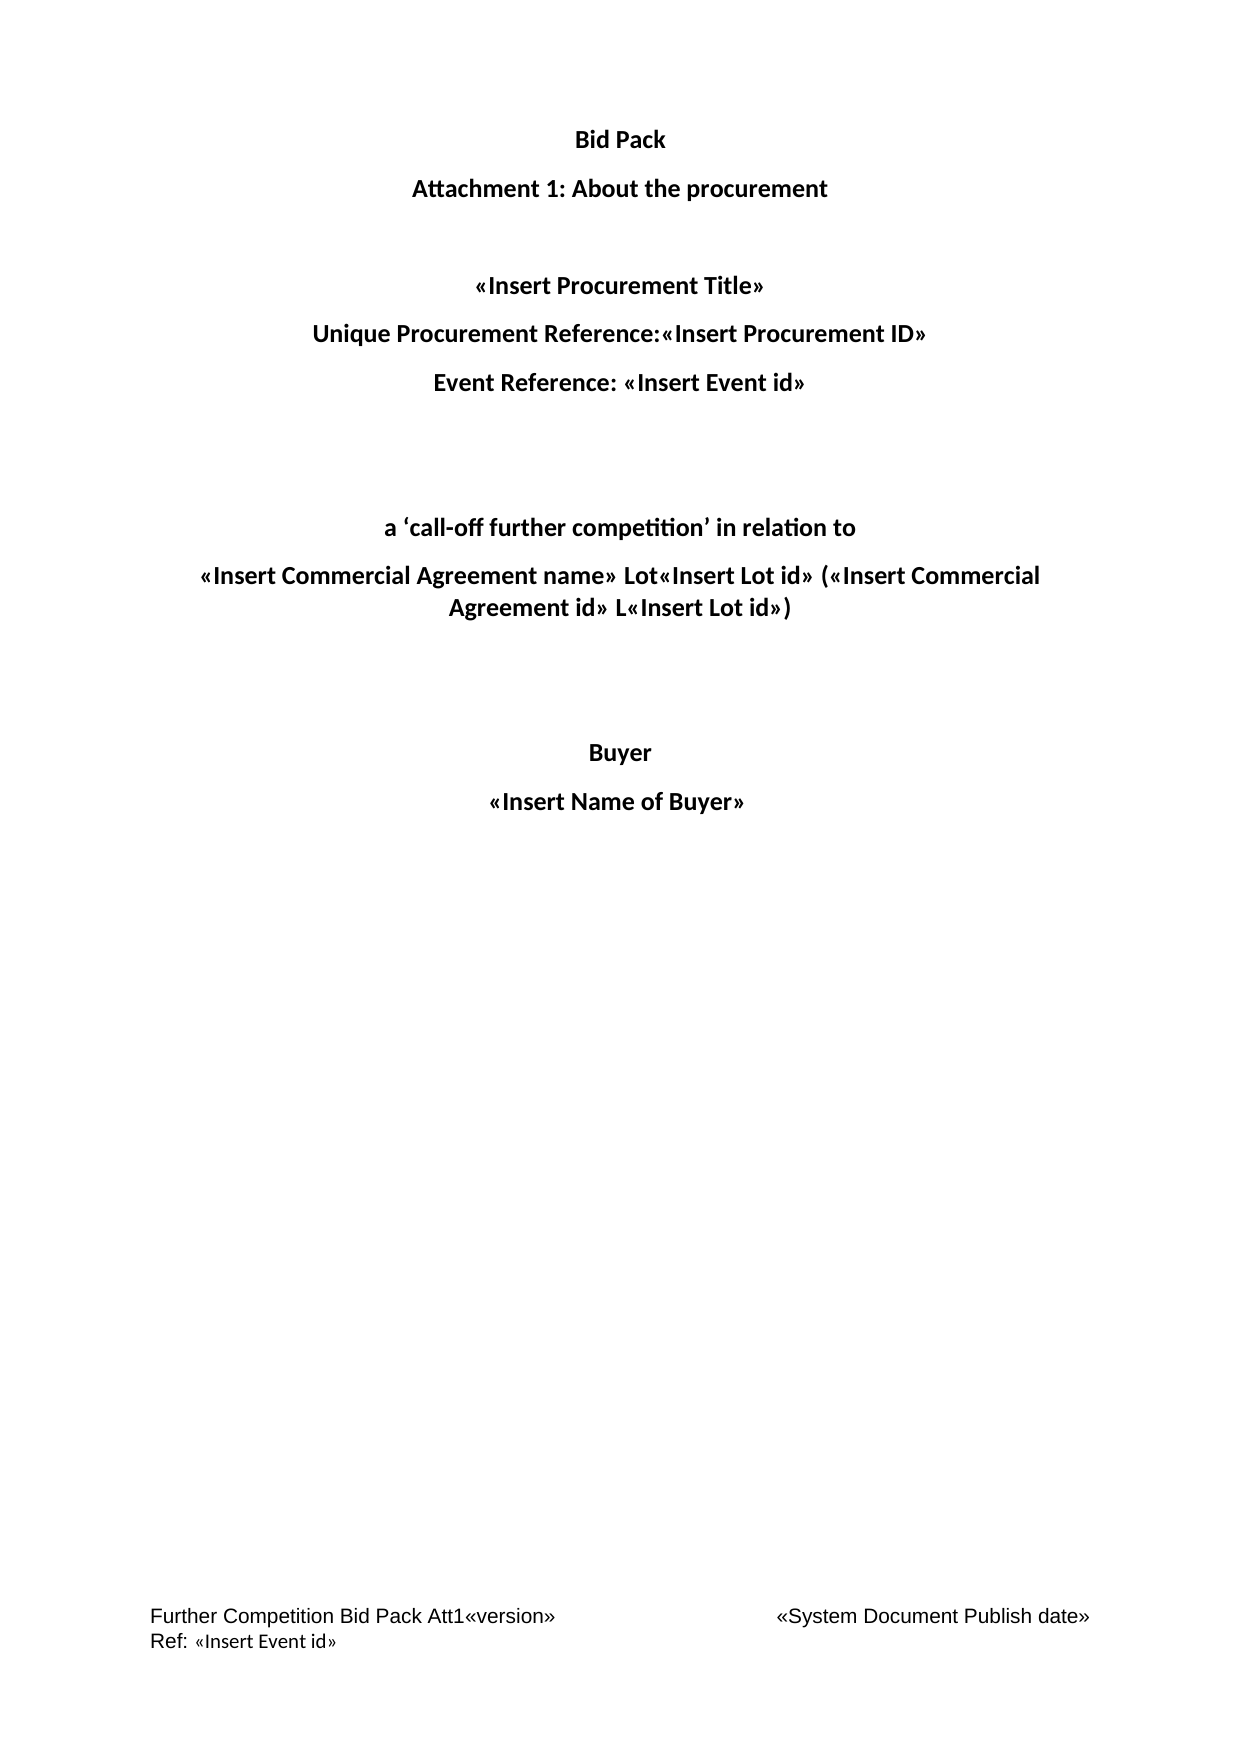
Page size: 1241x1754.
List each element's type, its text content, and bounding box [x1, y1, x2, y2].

text Unique Procurement Reference:«Insert Procurement ID» [150, 317, 1090, 349]
text «Insert Name of Buyer» [150, 785, 1090, 817]
text «Insert Procurement Title» [150, 269, 1090, 301]
text Event Reference: «Insert Event id» [150, 366, 1090, 397]
text Buyer [150, 736, 1090, 768]
text «Insert Commercial Agreement name» Lot«Insert Lot id» («Insert Commercial Agreement id» L«Insert Lot id») [150, 559, 1090, 623]
text Attachment 1: About the procurement [150, 172, 1090, 204]
text Bid Pack [150, 123, 1090, 155]
text a ‘call-off further competition’ in relation to [150, 511, 1090, 543]
